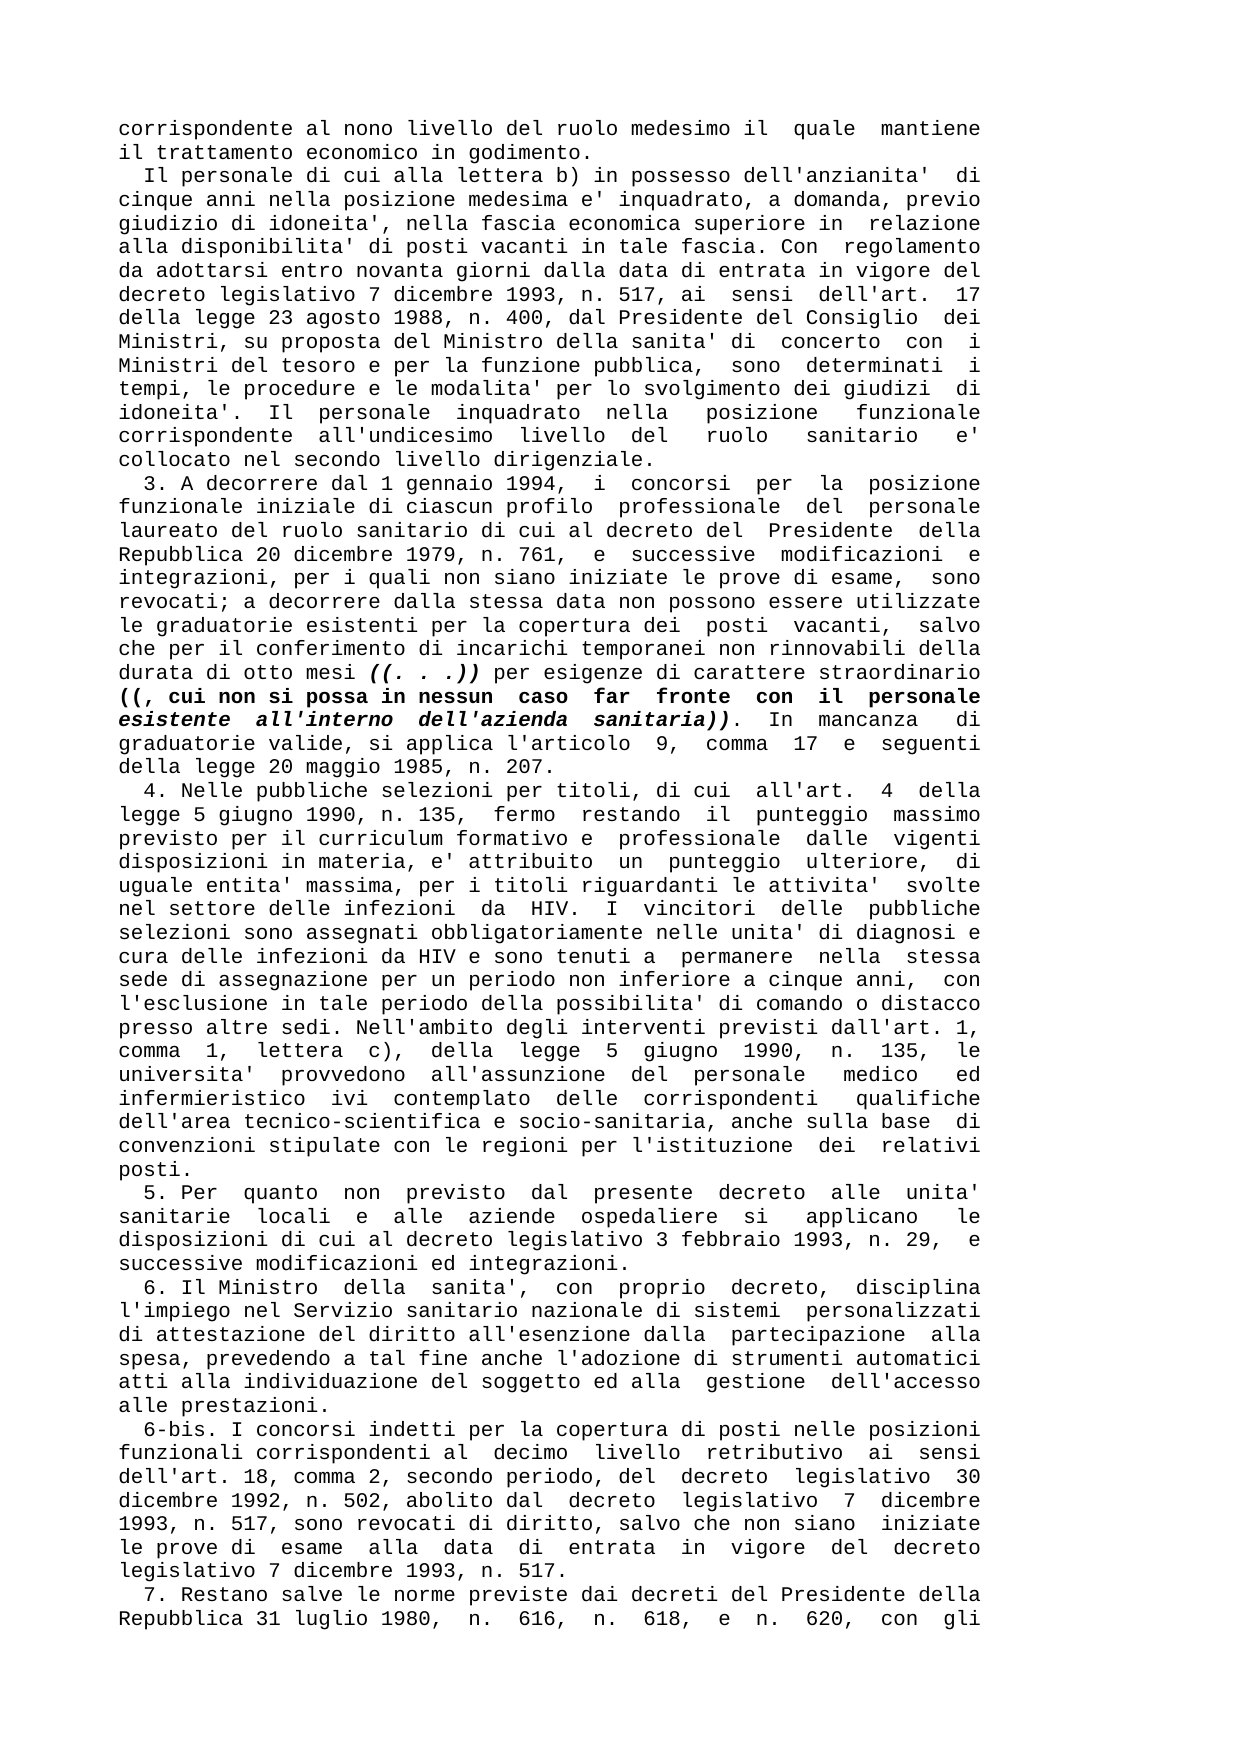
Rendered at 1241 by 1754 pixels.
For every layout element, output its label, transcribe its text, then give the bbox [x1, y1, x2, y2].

text corrispondente all'undicesimo livello del ruolo sanitario e' [118, 426, 1122, 449]
text 7. Restano salve le norme previste dai decreti del Presidente della [118, 1584, 1122, 1608]
text 5. Per quanto non previsto dal presente decreto alle unita' [118, 1182, 1122, 1206]
text 1993, n. 517, sono revocati di diritto, salvo che non siano iniziate [118, 1513, 1122, 1537]
text Ministri del tesoro e per la funzione pubblica, sono determinati i [118, 354, 1122, 378]
text le prove di esame alla data di entrata in vigore del decreto [118, 1537, 1122, 1561]
text graduatorie valide, si applica l'articolo 9, comma 17 e seguenti [118, 733, 1122, 757]
text della legge 23 agosto 1988, n. 400, dal Presidente del Consiglio dei [118, 307, 1122, 331]
text cinque anni nella posizione medesima e' inquadrato, a domanda, previo [118, 189, 1122, 213]
text corrispondente al nono livello del ruolo medesimo il quale mantiene [118, 118, 1122, 142]
text Repubblica 20 dicembre 1979, n. 761, e successive modificazioni e [118, 544, 1122, 567]
text che per il conferimento di incarichi temporanei non rinnovabili della [118, 638, 1122, 662]
text 3. A decorrere dal 1 gennaio 1994, i concorsi per la posizione [118, 473, 1122, 496]
text disposizioni di cui al decreto legislativo 3 febbraio 1993, n. 29, e [118, 1229, 1122, 1253]
text universita' provvedono all'assunzione del personale medico ed [118, 1064, 1122, 1088]
text 4. Nelle pubbliche selezioni per titoli, di cui all'art. 4 della [118, 780, 1122, 804]
text ((, cui non si possa in nessun caso far fronte con il personale [118, 686, 1122, 709]
text revocati; a decorrere dalla stessa data non possono essere utilizzate [118, 591, 1122, 615]
text comma 1, lettera c), della legge 5 giugno 1990, n. 135, le [118, 1040, 1122, 1064]
text dell'area tecnico-scientifica e socio-sanitaria, anche sulla base di [118, 1111, 1122, 1135]
text nel settore delle infezioni da HIV. I vincitori delle pubbliche [118, 898, 1122, 922]
text Ministri, su proposta del Ministro della sanita' di concerto con i [118, 331, 1122, 354]
text selezioni sono assegnati obbligatoriamente nelle unita' di diagnosi e [118, 922, 1122, 946]
text disposizioni in materia, e' attribuito un punteggio ulteriore, di [118, 851, 1122, 875]
text da adottarsi entro novanta giorni dalla data di entrata in vigore del [118, 260, 1122, 284]
text integrazioni, per i quali non siano iniziate le prove di esame, sono [118, 567, 1122, 591]
text legislativo 7 dicembre 1993, n. 517. [118, 1561, 1122, 1584]
text alle prestazioni. [118, 1395, 1122, 1419]
text convenzioni stipulate con le regioni per l'istituzione dei relativi [118, 1135, 1122, 1158]
text Repubblica 31 luglio 1980, n. 616, n. 618, e n. 620, con gli [118, 1608, 1122, 1631]
text decreto legislativo 7 dicembre 1993, n. 517, ai sensi dell'art. 17 [118, 284, 1122, 307]
text esistente all'interno dell'azienda sanitaria)). In mancanza di [118, 709, 1122, 733]
text l'impiego nel Servizio sanitario nazionale di sistemi personalizzati [118, 1300, 1122, 1324]
text previsto per il curriculum formativo e professionale dalle vigenti [118, 827, 1122, 851]
text spesa, prevedendo a tal fine anche l'adozione di strumenti automatici [118, 1348, 1122, 1371]
text le graduatorie esistenti per la copertura dei posti vacanti, salvo [118, 615, 1122, 638]
text successive modificazioni ed integrazioni. [118, 1253, 1122, 1277]
text atti alla individuazione del soggetto ed alla gestione dell'accesso [118, 1371, 1122, 1395]
text Il personale di cui alla lettera b) in possesso dell'anzianita' di [118, 165, 1122, 189]
text infermieristico ivi contemplato delle corrispondenti qualifiche [118, 1088, 1122, 1111]
text posti. [118, 1158, 1122, 1182]
text laureato del ruolo sanitario di cui al decreto del Presidente della [118, 520, 1122, 544]
text di attestazione del diritto all'esenzione dalla partecipazione alla [118, 1324, 1122, 1348]
text cura delle infezioni da HIV e sono tenuti a permanere nella stessa [118, 946, 1122, 969]
text funzionali corrispondenti al decimo livello retributivo ai sensi [118, 1442, 1122, 1466]
text il trattamento economico in godimento. [118, 142, 1122, 165]
text presso altre sedi. Nell'ambito degli interventi previsti dall'art. 1, [118, 1017, 1122, 1040]
text idoneita'. Il personale inquadrato nella posizione funzionale [118, 402, 1122, 426]
text sanitarie locali e alle aziende ospedaliere si applicano le [118, 1206, 1122, 1229]
text giudizio di idoneita', nella fascia economica superiore in relazione [118, 213, 1122, 236]
text tempi, le procedure e le modalita' per lo svolgimento dei giudizi di [118, 378, 1122, 402]
text uguale entita' massima, per i titoli riguardanti le attivita' svolte [118, 875, 1122, 898]
text 6-bis. I concorsi indetti per la copertura di posti nelle posizioni [118, 1419, 1122, 1442]
text alla disponibilita' di posti vacanti in tale fascia. Con regolamento [118, 236, 1122, 260]
text dicembre 1992, n. 502, abolito dal decreto legislativo 7 dicembre [118, 1489, 1122, 1513]
text funzionale iniziale di ciascun profilo professionale del personale [118, 496, 1122, 520]
text sede di assegnazione per un periodo non inferiore a cinque anni, con [118, 969, 1122, 993]
text della legge 20 maggio 1985, n. 207. [118, 757, 1122, 780]
text collocato nel secondo livello dirigenziale. [118, 449, 1122, 473]
text 6. Il Ministro della sanita', con proprio decreto, disciplina [118, 1277, 1122, 1300]
text legge 5 giugno 1990, n. 135, fermo restando il punteggio massimo [118, 804, 1122, 827]
text l'esclusione in tale periodo della possibilita' di comando o distacco [118, 993, 1122, 1017]
text dell'art. 18, comma 2, secondo periodo, del decreto legislativo 30 [118, 1466, 1122, 1489]
text durata di otto mesi ((. . .)) per esigenze di carattere straordinario [118, 662, 1122, 686]
